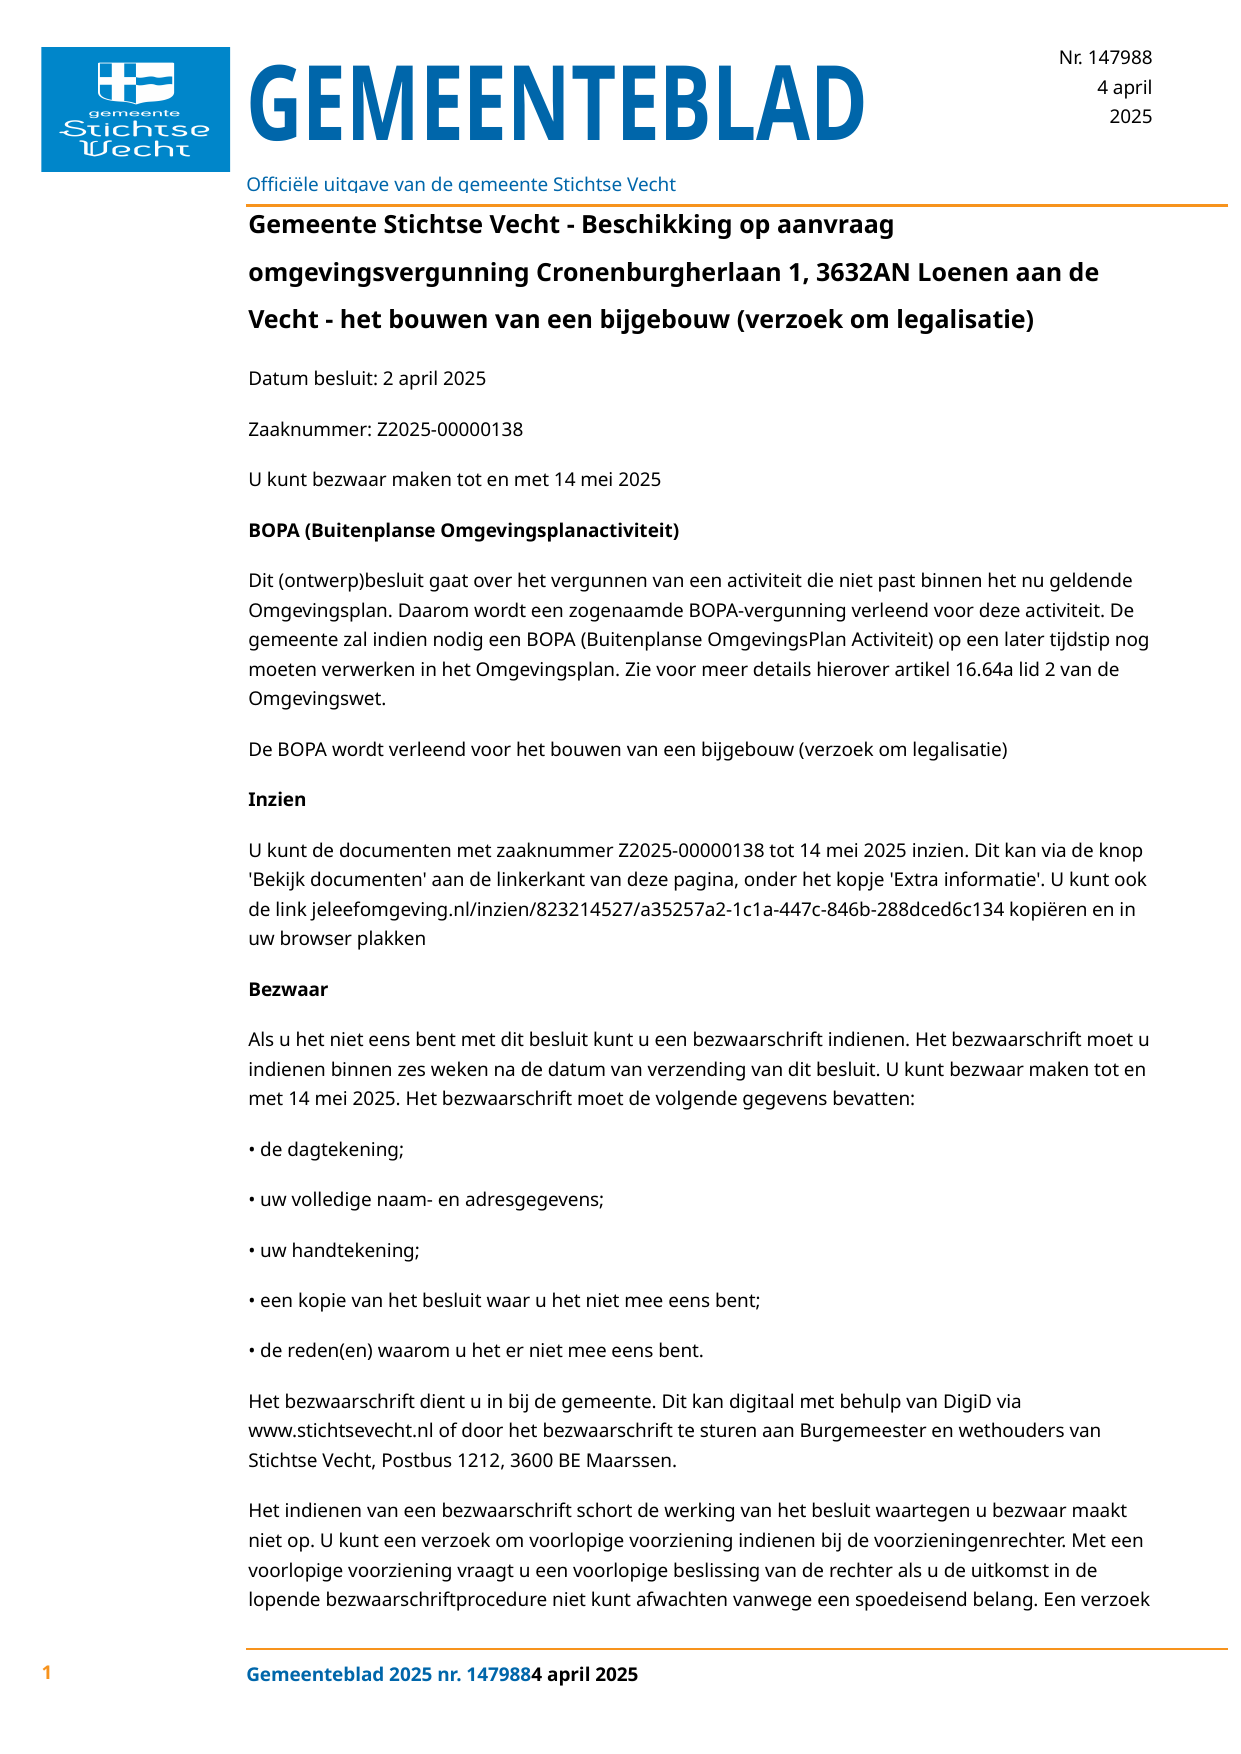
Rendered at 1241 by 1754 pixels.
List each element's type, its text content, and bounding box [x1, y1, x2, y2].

text • uw handtekening; [248, 1237, 1152, 1262]
text Gemeente Stichtse Vecht - Beschikking op aanvraag omgevingsvergunning Cronenburgherlaan 1, 3632AN Loenen aan de Vecht - het bouwen van een bijgebouw (verzoek om legalisatie) [248, 207, 1152, 336]
picture [99, 63, 135, 101]
text Zaaknummer: Z2025-00000138 [248, 416, 1152, 442]
text • de reden(en) waarom u het er niet mee eens bent. [248, 1338, 1152, 1363]
text Het indienen van een bezwaarschrift schort de werking van het besluit waartegen u bezwaar maakt niet op. U kunt een verzoek om voorlopige voorziening indienen bij de voorzieningenrechter. Met een voorlopige voorziening vraagt u een voorlopige beslissing van de rechter als u de uitkomst in de lopende bezwaarschriftprocedure niet kunt afwachten vanwege een spoedeisend belang. Een verzoek [248, 1498, 1152, 1612]
text U kunt bezwaar maken tot en met 14 mei 2025 [248, 466, 1152, 492]
text Datum besluit: 2 april 2025 [248, 366, 1152, 391]
text BOPA (Buitenplanse Omgevingsplanactiviteit) [248, 517, 1152, 542]
picture [137, 63, 174, 103]
text Als u het niet eens bent met dit besluit kunt u een bezwaarschrift indienen. Het bezwaarschrift moet u indienen binnen zes weken na de datum van verzending van dit besluit. U kunt bezwaar maken tot en met 14 mei 2025. Het bezwaarschrift moet de volgende gegevens bevatten: [248, 1026, 1152, 1111]
text De BOPA wordt verleend voor het bouwen van een bijgebouw (verzoek om legalisatie) [248, 736, 1152, 762]
text Inzien [248, 786, 1152, 812]
text Bezwaar [248, 976, 1152, 1002]
text U kunt de documenten met zaaknummer Z2025-00000138 tot 14 mei 2025 inzien. Dit kan via de knop 'Bekijk documenten' aan de linkerkant van deze pagina, onder het kopje 'Extra informatie'. U kunt ook de link jeleefomgeving.nl/inzien/823214527/a35257a2-1c1a-447c-846b-288dced6c134 kopiëren en in uw browser plakken [248, 837, 1152, 951]
text • uw volledige naam- en adresgegevens; [248, 1186, 1152, 1212]
text Het bezwaarschrift dient u in bij de gemeente. Dit kan digitaal met behulp van DigiD via www.stichtsevecht.nl of door het bezwaarschrift te sturen aan Burgemeester en wethouders van Stichtse Vecht, Postbus 1212, 3600 BE Maarssen. [248, 1388, 1152, 1473]
text Dit (ontwerp)besluit gaat over het vergunnen van een activiteit die niet past binnen het nu geldende Omgevingsplan. Daarom wordt een zogenaamde BOPA-vergunning verleend voor deze activiteit. De gemeente zal indien nodig een BOPA (Buitenplanse OmgevingsPlan Activiteit) op een later tijdstip nog moeten verwerken in het Omgevingsplan. Zie voor meer details hierover artikel 16.64a lid 2 van de Omgevingswet. [248, 567, 1152, 711]
text • een kopie van het besluit waar u het niet mee eens bent; [248, 1287, 1152, 1313]
text • de dagtekening; [248, 1136, 1152, 1162]
